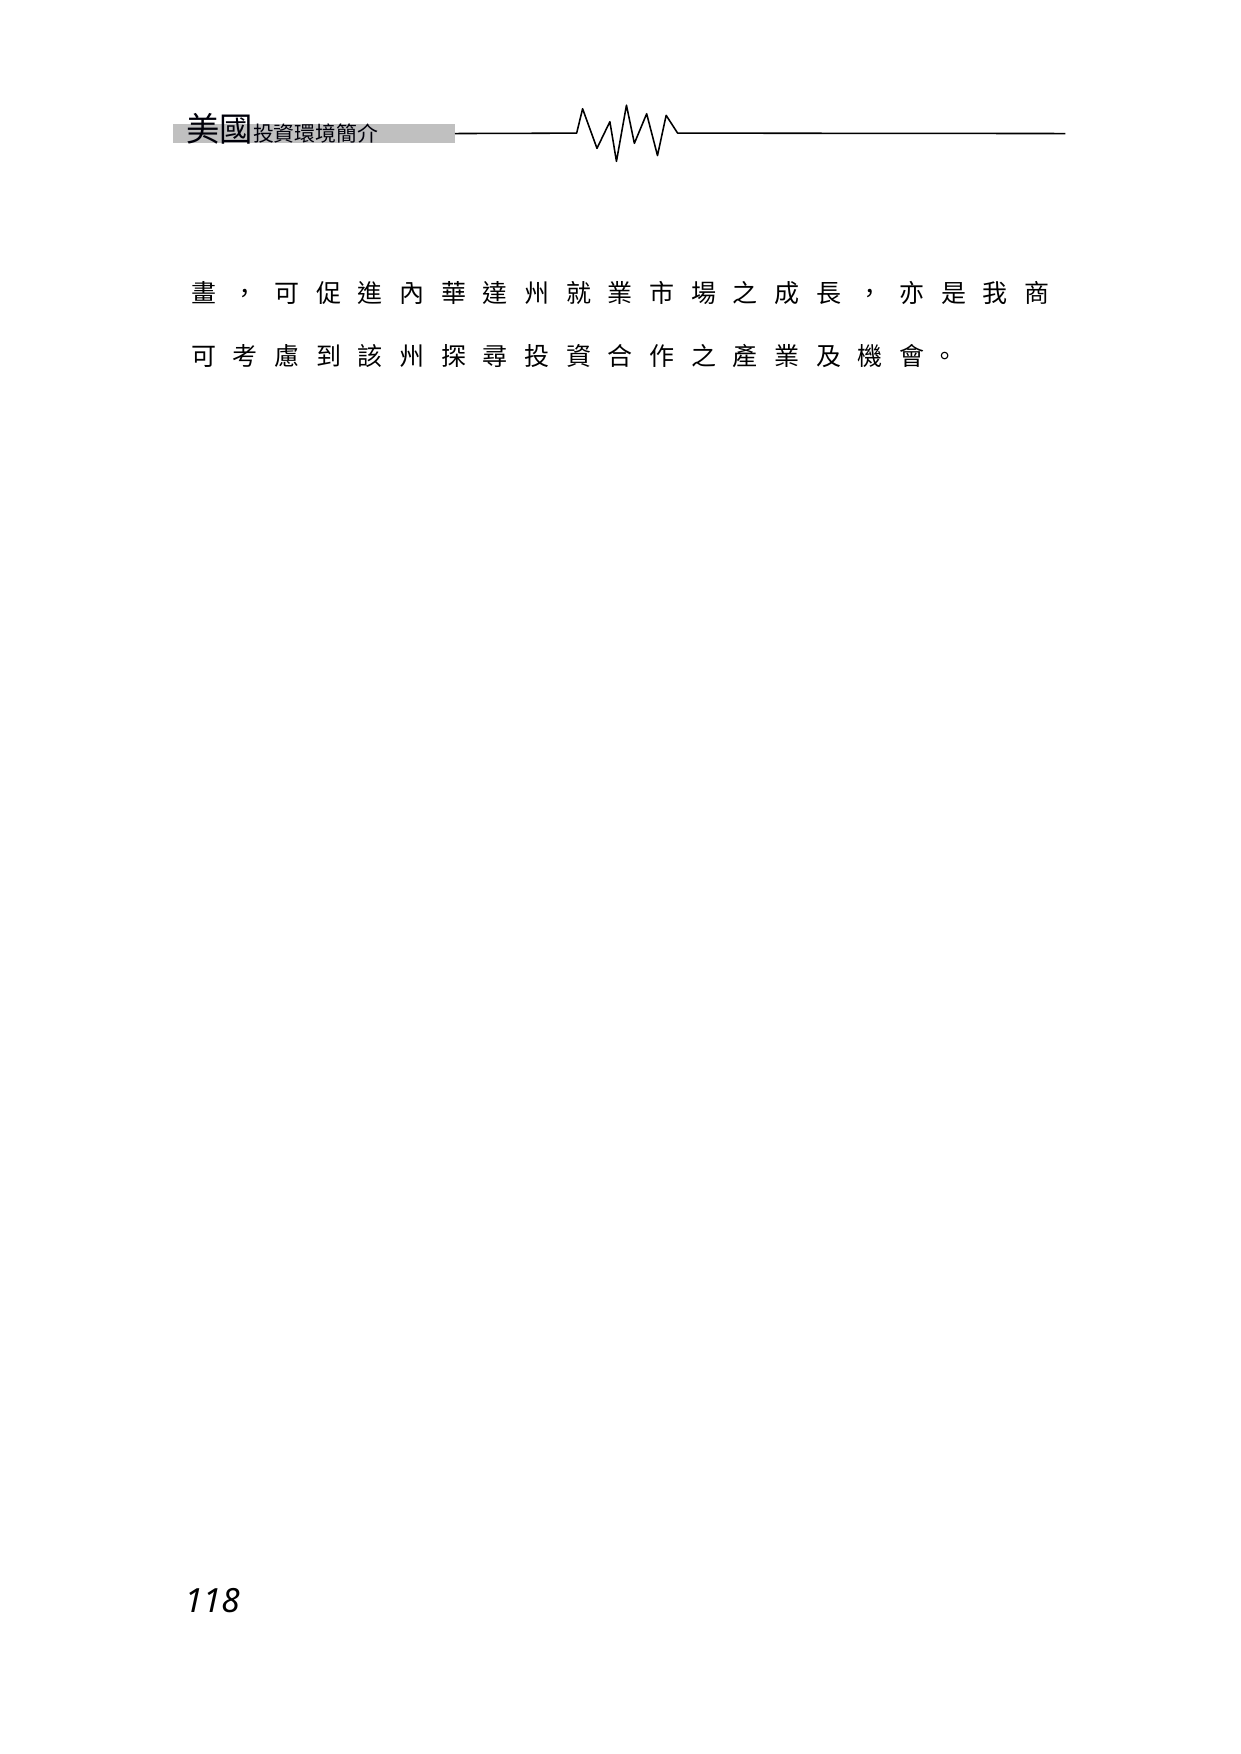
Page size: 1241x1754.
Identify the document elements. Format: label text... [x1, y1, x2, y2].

text 畫，可促進內華達州就業市場之成長，亦是我商可考慮到該州探尋投資合作之產業及機會。 [183, 250, 1058, 375]
